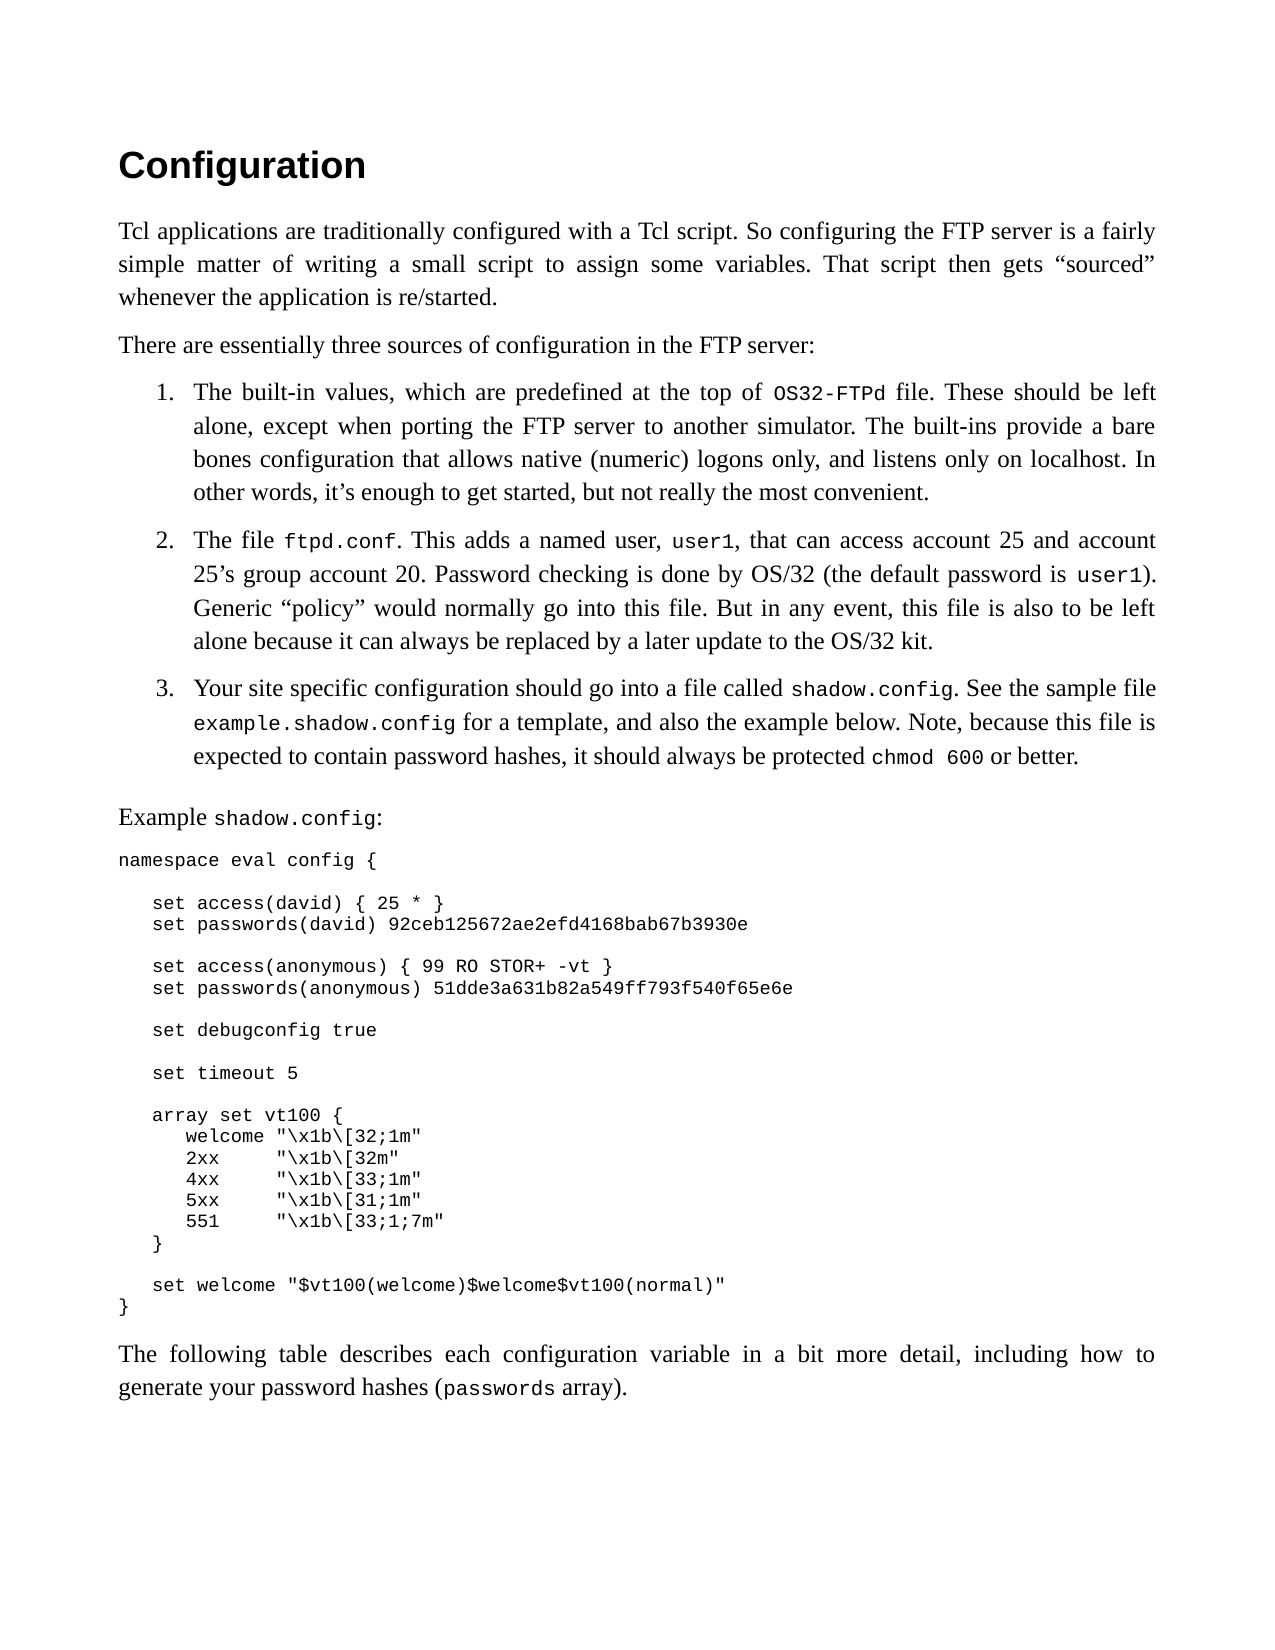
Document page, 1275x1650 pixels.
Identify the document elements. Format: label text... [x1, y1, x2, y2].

list Your site specific configuration should go into a file called shadow.config. See the sample file example.shadow.config for a template, and also the example below. Note, because this file is expected to contain password hashes, it should always be protected chmod 600 or better. [156, 673, 1157, 771]
text set access(david) { 25 * } [118, 893, 1157, 915]
text set passwords(anonymous) 51dde3a631b82a549ff793f540f65e6e [118, 978, 1157, 1000]
subtitle Configuration [118, 143, 1157, 187]
text 2xx "\x1b\[32m" [118, 1148, 1157, 1170]
text welcome "\x1b\[32;1m" [118, 1127, 1157, 1148]
text The following table describes each configuration variable in a bit more detail, including how to generate your password hashes (passwords array). [118, 1339, 1157, 1402]
text set passwords(david) 92ceb125672ae2efd4168bab67b3930e [118, 915, 1157, 936]
text Tcl applications are traditionally configured with a Tcl script. So configuring the FTP server is a fairly simple matter of writing a small script to assign some variables. That script then gets “sourced” whenever the application is re/started. [118, 216, 1157, 311]
text set timeout 5 [118, 1063, 1157, 1085]
text namespace eval config { [118, 851, 1157, 872]
text set access(anonymous) { 99 RO STOR+ -vt } [118, 957, 1157, 978]
text } [118, 1233, 1157, 1255]
text 4xx "\x1b\[33;1m" [118, 1170, 1157, 1191]
text set debugconfig true [118, 1021, 1157, 1042]
list The file ftpd.conf. This adds a named user, user1, that can access account 25 and account 25’s group account 20. Password checking is done by OS/32 (the default password is user1). Generic “policy” would normally go into this file. But in any event, this file is also to be left alone because it can always be replaced by a later update to the OS/32 kit. [156, 525, 1157, 654]
text 551 "\x1b\[33;1;7m" [118, 1212, 1157, 1233]
list The built-in values, which are predefined at the top of OS32-FTPd file. These should be left alone, except when porting the FTP server to another simulator. The built-ins provide a bare bones configuration that allows native (numeric) logons only, and listens only on localhost. In other words, it’s enough to get started, but not really the most convenient. [156, 377, 1157, 506]
text 5xx "\x1b\[31;1m" [118, 1191, 1157, 1212]
text set welcome "$vt100(welcome)$welcome$vt100(normal)" [118, 1276, 1157, 1297]
text Example shadow.config: [118, 802, 1157, 832]
text } [118, 1297, 1157, 1318]
text array set vt100 { [118, 1106, 1157, 1127]
text There are essentially three sources of configuration in the FTP server: [118, 330, 1157, 358]
